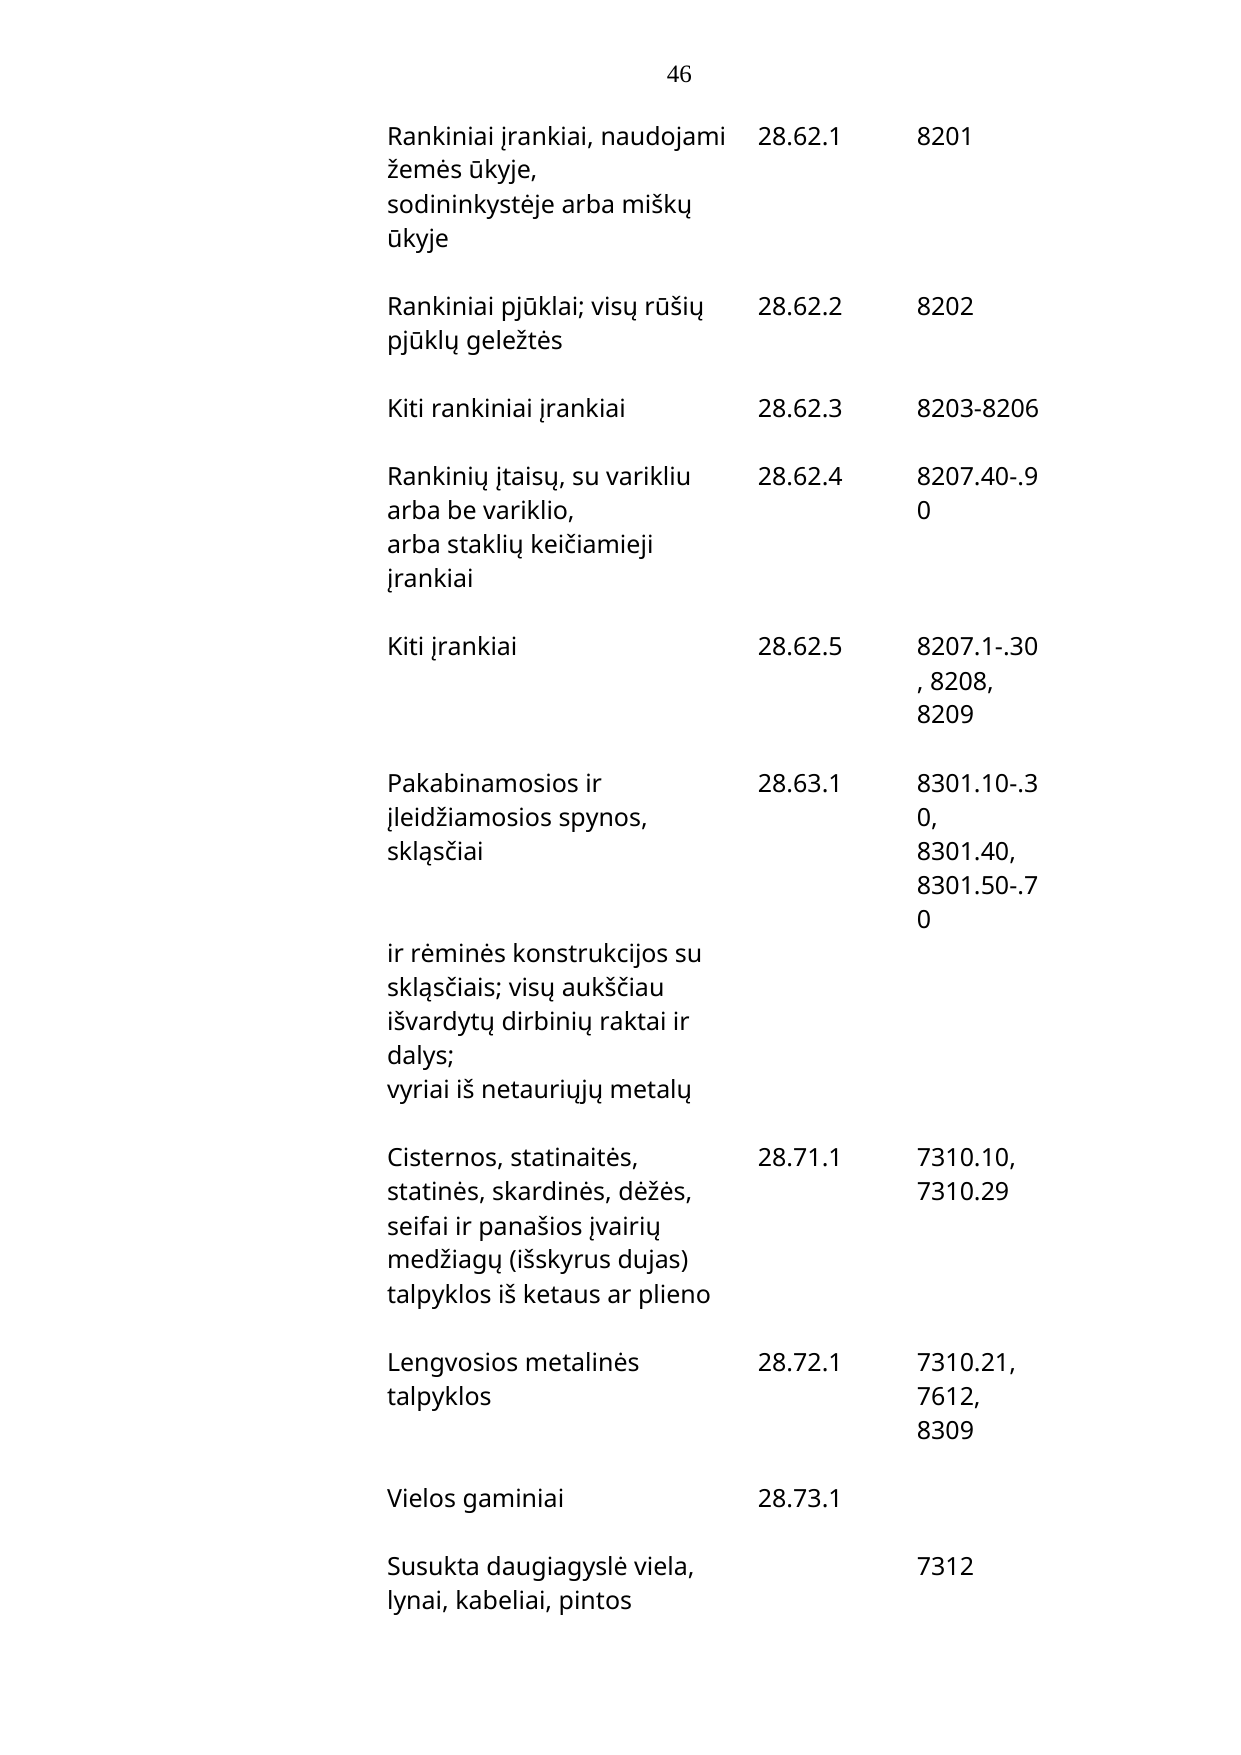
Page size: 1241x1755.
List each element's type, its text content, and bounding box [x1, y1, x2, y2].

table_cell [376, 595, 746, 629]
table_cell [323, 936, 376, 1004]
table_cell 7310.21, 7612, 8309 [905, 1344, 1054, 1447]
table_cell išvardytų dirbinių raktai ir dalys; [376, 1004, 746, 1072]
table_cell [323, 1447, 376, 1481]
table_cell [177, 629, 323, 731]
table_cell [323, 459, 376, 527]
table_cell [905, 1004, 1054, 1072]
table_cell [905, 936, 1054, 1004]
table_cell [746, 1072, 905, 1106]
table_cell [746, 595, 905, 629]
table_cell [177, 1208, 323, 1276]
table_cell Lengvosios metalinės talpyklos [376, 1344, 746, 1447]
table_cell [1054, 527, 1204, 595]
table_cell [1054, 1208, 1204, 1276]
table_cell [746, 936, 905, 1004]
table_cell [376, 254, 746, 288]
table_cell [177, 118, 323, 186]
table_cell Rankiniai įrankiai, naudojami žemės ūkyje, [376, 118, 746, 186]
table_cell 28.72.1 [746, 1344, 905, 1447]
table_cell [177, 1106, 323, 1140]
table_cell vyriai iš netauriųjų metalų [376, 1072, 746, 1106]
table_cell [177, 1310, 323, 1344]
table_cell [177, 527, 323, 595]
table_cell [177, 459, 323, 527]
table_cell [177, 289, 323, 357]
table_cell [1054, 731, 1204, 765]
table_cell [323, 527, 376, 595]
table_cell Cisternos, statinaitės, statinės, skardinės, dėžės, [376, 1140, 746, 1208]
table_cell [905, 1106, 1054, 1140]
table_cell Rankiniai pjūklai; visų rūšių pjūklų geležtės [376, 289, 746, 357]
table_cell [746, 1310, 905, 1344]
table_cell [1054, 186, 1204, 254]
table_cell seifai ir panašios įvairių medžiagų (išskyrus dujas) [376, 1208, 746, 1276]
table_cell [376, 425, 746, 459]
table_cell [1054, 1310, 1204, 1344]
table_cell [323, 357, 376, 391]
table_cell 8207.40-.90 [905, 459, 1054, 527]
table_cell [323, 629, 376, 731]
table_cell arba staklių keičiamieji įrankiai [376, 527, 746, 595]
table_cell [376, 357, 746, 391]
table_cell [177, 254, 323, 288]
table_cell [323, 595, 376, 629]
table_cell [323, 765, 376, 936]
table_cell [177, 186, 323, 254]
table_cell [905, 186, 1054, 254]
table_cell [1054, 118, 1204, 186]
table_cell [1054, 459, 1204, 527]
table_cell [1054, 1344, 1204, 1447]
table_cell [1054, 1106, 1204, 1140]
table_cell [323, 1276, 376, 1310]
table_cell [323, 731, 376, 765]
table_cell [746, 186, 905, 254]
table_cell [746, 1208, 905, 1276]
table_cell 7310.10, 7310.29 [905, 1140, 1054, 1208]
table_cell [323, 186, 376, 254]
table_cell [1054, 765, 1204, 936]
table_cell [746, 1447, 905, 1481]
table_cell [1054, 1004, 1204, 1072]
table_cell [746, 357, 905, 391]
table_cell [1054, 1515, 1204, 1549]
table_cell [323, 425, 376, 459]
table_cell [1054, 936, 1204, 1004]
table_cell [323, 1515, 376, 1549]
table_cell [1054, 1276, 1204, 1310]
table_cell [905, 731, 1054, 765]
table_cell [905, 1515, 1054, 1549]
table_cell Rankinių įtaisų, su varikliu arba be variklio, [376, 459, 746, 527]
table_cell sodininkystėje arba miškų ūkyje [376, 186, 746, 254]
table_cell [376, 1310, 746, 1344]
table_cell [905, 527, 1054, 595]
table_cell [323, 1310, 376, 1344]
table_cell 8301.10-.30, 8301.40, 8301.50-.70 [905, 765, 1054, 936]
table_cell [323, 1208, 376, 1276]
table_cell [323, 391, 376, 425]
table_cell Kiti rankiniai įrankiai [376, 391, 746, 425]
table_cell [177, 425, 323, 459]
table_cell [746, 1515, 905, 1549]
table_cell [323, 118, 376, 186]
table_cell [1054, 1072, 1204, 1106]
table_cell [1054, 391, 1204, 425]
table_cell 28.73.1 [746, 1481, 905, 1515]
table_cell [376, 1515, 746, 1549]
table_cell [1054, 1549, 1204, 1617]
table_cell [177, 391, 323, 425]
table_cell Kiti įrankiai [376, 629, 746, 731]
table_cell [905, 1276, 1054, 1310]
table_cell [1054, 425, 1204, 459]
table_cell [1054, 1140, 1204, 1208]
table_cell [1054, 1481, 1204, 1515]
table_cell 8202 [905, 289, 1054, 357]
table_cell [1054, 254, 1204, 288]
table_cell [905, 595, 1054, 629]
table_cell [177, 595, 323, 629]
table_cell 8207.1-.30, 8208, 8209 [905, 629, 1054, 731]
table_cell [905, 1208, 1054, 1276]
table_cell [1054, 289, 1204, 357]
table_cell [177, 1072, 323, 1106]
table_cell [177, 1481, 323, 1515]
table_cell [905, 357, 1054, 391]
table_cell [905, 425, 1054, 459]
table_cell [1054, 629, 1204, 731]
table_cell 28.71.1 [746, 1140, 905, 1208]
table_cell 7312 [905, 1549, 1054, 1617]
table_cell [177, 357, 323, 391]
table_cell [323, 254, 376, 288]
table_cell 28.63.1 [746, 765, 905, 936]
table_cell ir rėminės konstrukcijos su skląsčiais; visų aukščiau [376, 936, 746, 1004]
table_cell [323, 1072, 376, 1106]
table_cell [1054, 1447, 1204, 1481]
table_cell [746, 1004, 905, 1072]
table_cell 28.62.4 [746, 459, 905, 527]
table_cell [323, 1004, 376, 1072]
table_cell [177, 765, 323, 936]
table_cell [376, 1106, 746, 1140]
table_cell Pakabinamosios ir įleidžiamosios spynos, skląsčiai [376, 765, 746, 936]
table_cell [905, 1447, 1054, 1481]
table_cell [177, 731, 323, 765]
table_cell [1054, 595, 1204, 629]
table_cell [376, 1447, 746, 1481]
table_cell [177, 936, 323, 1004]
table_cell [746, 254, 905, 288]
table_cell [177, 1140, 323, 1208]
table_cell [323, 289, 376, 357]
table_cell talpyklos iš ketaus ar plieno [376, 1276, 746, 1310]
table_cell [746, 425, 905, 459]
table_cell [323, 1549, 376, 1617]
table_cell [323, 1140, 376, 1208]
table_cell [177, 1344, 323, 1447]
table_cell Vielos gaminiai [376, 1481, 746, 1515]
table_cell 8201 [905, 118, 1054, 186]
table_cell 8203-8206 [905, 391, 1054, 425]
table_cell 28.62.2 [746, 289, 905, 357]
table_cell [746, 1106, 905, 1140]
table_cell 28.62.3 [746, 391, 905, 425]
table_cell [746, 527, 905, 595]
table_cell [905, 1481, 1054, 1515]
table_cell [177, 1549, 323, 1617]
table_cell [323, 1481, 376, 1515]
table_cell [177, 1515, 323, 1549]
table_cell [746, 1276, 905, 1310]
table_cell [323, 1344, 376, 1447]
table_cell [376, 731, 746, 765]
table_cell [905, 254, 1054, 288]
table_cell 28.62.1 [746, 118, 905, 186]
table_cell [905, 1310, 1054, 1344]
table_cell [177, 1004, 323, 1072]
table_cell Susukta daugiagyslė viela, lynai, kabeliai, pintos [376, 1549, 746, 1617]
table_cell [1054, 357, 1204, 391]
table_cell [905, 1072, 1054, 1106]
table_cell [177, 1276, 323, 1310]
table_cell [746, 1549, 905, 1617]
table_cell [746, 731, 905, 765]
table_cell [323, 1106, 376, 1140]
table_cell 28.62.5 [746, 629, 905, 731]
table_cell [177, 1447, 323, 1481]
